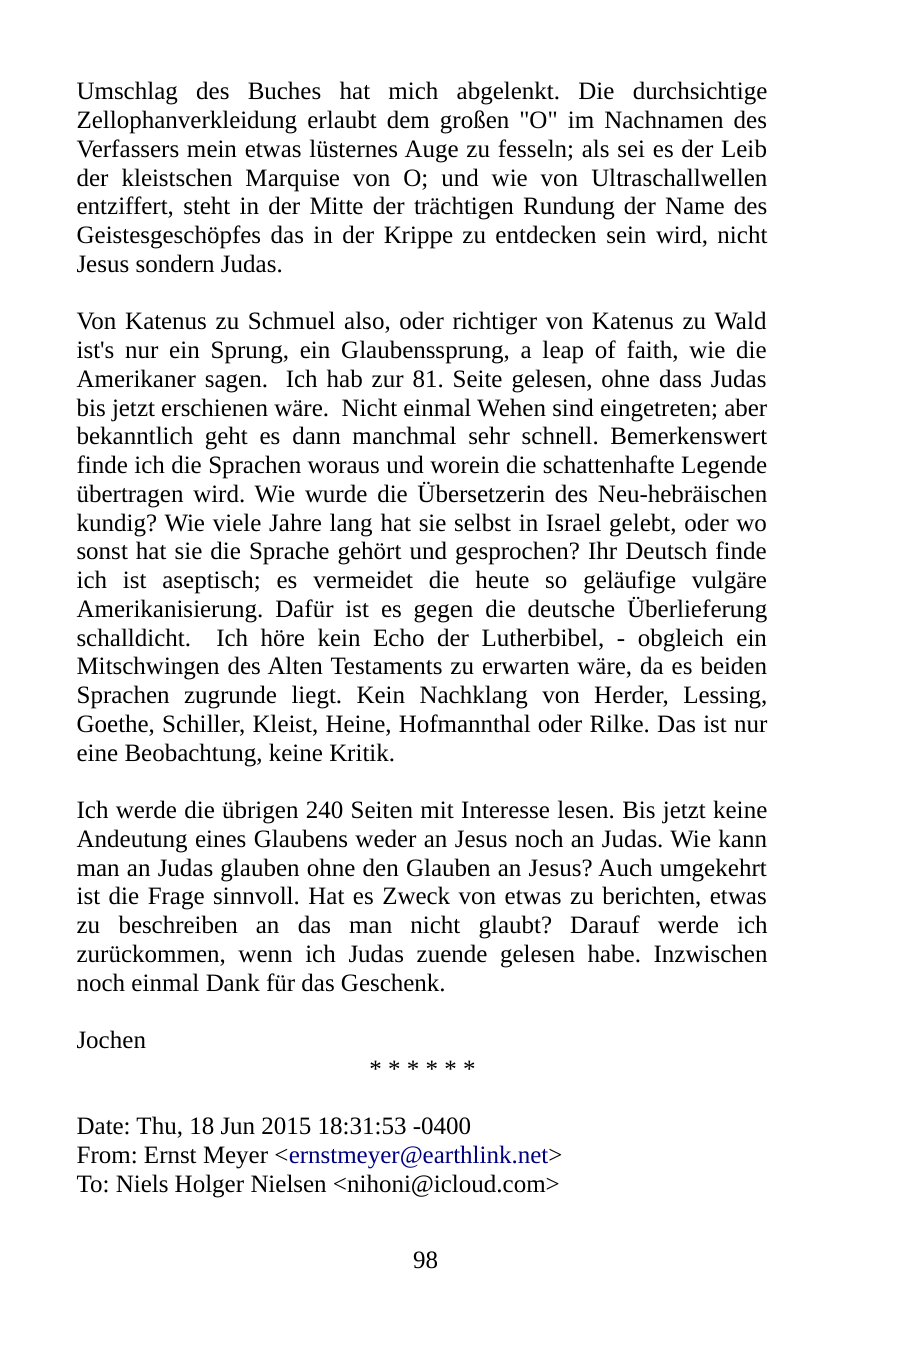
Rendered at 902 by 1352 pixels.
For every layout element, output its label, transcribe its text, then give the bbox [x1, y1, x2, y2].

text Von Katenus zu Schmuel also, oder richtiger von Katenus zu Wald ist's nur ein Sprung, ein Glaubenssprung, a leap of faith, wie die Amerikaner sagen. Ich hab zur 81. Seite gelesen, ohne dass Judas bis jetzt erschienen wäre. Nicht einmal Wehen sind eingetreten; aber bekanntlich geht es dann manchmal sehr schnell. Bemerkenswert finde ich die Sprachen woraus und worein die schattenhafte Legende übertragen wird. Wie wurde die Übersetzerin des Neu-hebräischen kundig? Wie viele Jahre lang hat sie selbst in Israel gelebt, oder wo sonst hat sie die Sprache gehört und gesprochen? Ihr Deutsch finde ich ist aseptisch; es vermeidet die heute so geläufige vulgäre Amerikanisierung. Dafür ist es gegen die deutsche Überlieferung schalldicht. Ich höre kein Echo der Lutherbibel, - obgleich ein Mitschwingen des Alten Testaments zu erwarten wäre, da es beiden Sprachen zugrunde liegt. Kein Nachklang von Herder, Lessing, Goethe, Schiller, Kleist, Heine, Hofmannthal oder Rilke. Das ist nur eine Beobachtung, keine Kritik. [76, 306, 768, 766]
text * * * * * * [76, 1054, 768, 1083]
text Umschlag des Buches hat mich abgelenkt. Die durchsichtige Zellophanverkleidung erlaubt dem großen "O" im Nachnamen des Verfassers mein etwas lüsternes Auge zu fesseln; als sei es der Leib der kleistschen Marquise von O; und wie von Ultraschallwellen entziffert, steht in der Mitte der trächtigen Rundung der Name des Geistesgeschöpfes das in der Krippe zu entdecken sein wird, nicht Jesus sondern Judas. [76, 76, 768, 278]
text Date: Thu, 18 Jun 2015 18:31:53 -0400 [76, 1111, 768, 1140]
text Ich werde die übrigen 240 Seiten mit Interesse lesen. Bis jetzt keine Andeutung eines Glaubens weder an Jesus noch an Judas. Wie kann man an Judas glauben ohne den Glauben an Jesus? Auch umgekehrt ist die Frage sinnvoll. Hat es Zweck von etwas zu berichten, etwas zu beschreiben an das man nicht glaubt? Darauf werde ich zurückommen, wenn ich Judas zuende gelesen habe. Inzwischen noch einmal Dank für das Geschenk. [76, 795, 768, 996]
text From: Ernst Meyer <ernstmeyer@earthlink.net> [76, 1140, 768, 1169]
text To: Niels Holger Nielsen <nihoni@icloud.com> [76, 1169, 768, 1198]
text Jochen [76, 1025, 768, 1054]
